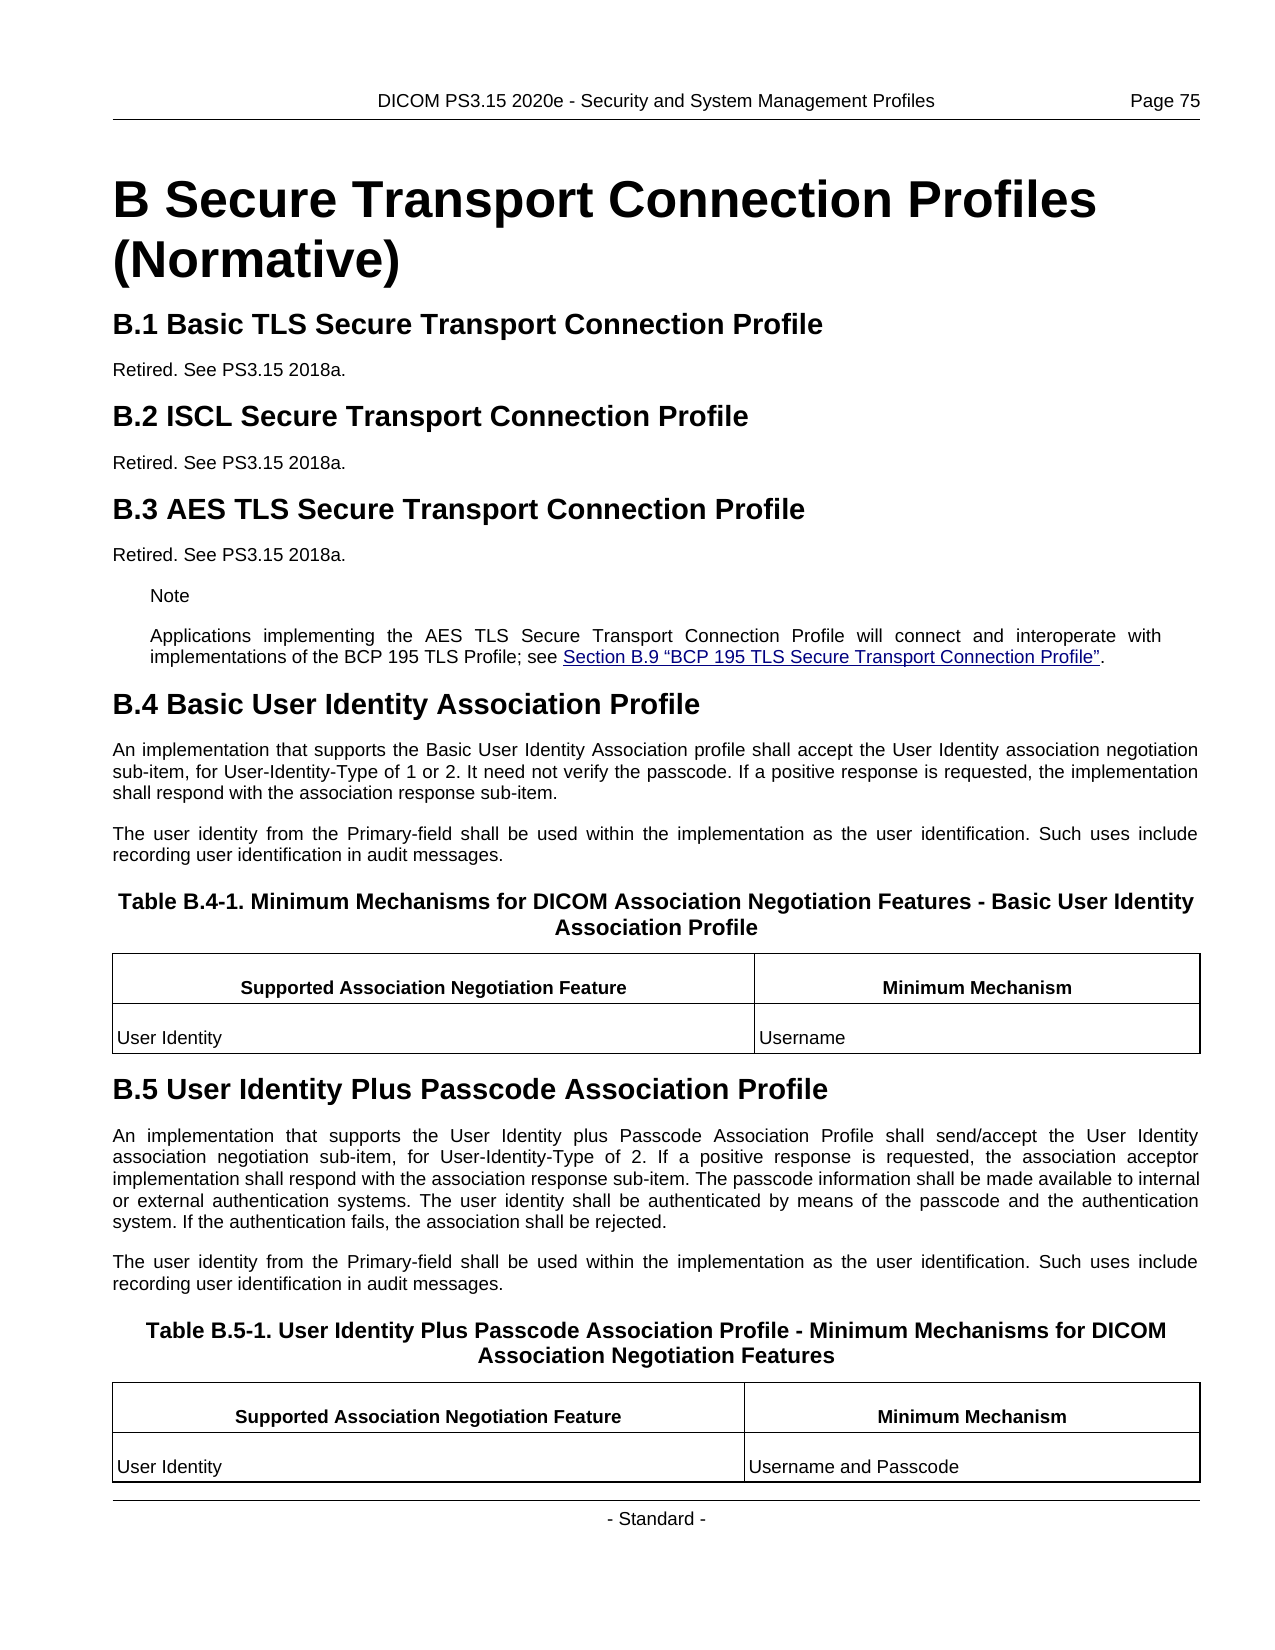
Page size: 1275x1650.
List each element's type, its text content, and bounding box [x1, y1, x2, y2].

table_cell User Identity [113, 1004, 754, 1053]
text B.4 Basic User Identity Association Profile [112, 687, 1200, 720]
text Table B.5-1. User Identity Plus Passcode Association Profile - Minimum Mechanisms for DICOM Association Negotiation Features [112, 1317, 1200, 1368]
text B.2 ISCL Secure Transport Connection Profile [112, 399, 1200, 433]
text Retired. See PS3.15 2018a. [112, 452, 1200, 473]
text B Secure Transport Connection Profiles (Normative) [112, 169, 1200, 288]
text An implementation that supports the Basic User Identity Association profile shall accept the User Identity association negotiation sub-item, for User-Identity-Type of 1 or 2. It need not verify the passcode. If a positive response is requested, the implementation shall respond with the association response sub-item. [112, 739, 1200, 804]
text The user identity from the Primary-field shall be used within the implementation as the user identification. Such uses include recording user identification in audit messages. [112, 1251, 1200, 1294]
text Note [150, 584, 1162, 606]
table_header Supported Association Negotiation Feature [113, 954, 754, 1003]
text Table B.4-1. Minimum Mechanisms for DICOM Association Negotiation Features - Basic User Identity Association Profile [112, 888, 1200, 940]
text B.3 AES TLS Secure Transport Connection Profile [112, 492, 1200, 525]
text Retired. See PS3.15 2018a. [112, 544, 1200, 566]
table_header Supported Association Negotiation Feature [113, 1383, 744, 1432]
table_header Minimum Mechanism [755, 954, 1199, 1003]
text Applications implementing the AES TLS Secure Transport Connection Profile will connect and interoperate with implementations of the BCP 195 TLS Profile; see Section B.9 “BCP 195 TLS Secure Transport Connection Profile”. [150, 625, 1162, 668]
table_cell User Identity [113, 1433, 744, 1481]
text B.5 User Identity Plus Passcode Association Profile [112, 1072, 1200, 1106]
table_cell Username [755, 1004, 1199, 1053]
text B.1 Basic TLS Secure Transport Connection Profile [112, 307, 1200, 340]
table_cell Username and Passcode [745, 1433, 1199, 1481]
text An implementation that supports the User Identity plus Passcode Association Profile shall send/accept the User Identity association negotiation sub-item, for User-Identity-Type of 2. If a positive response is requested, the association acceptor implementation shall respond with the association response sub-item. The passcode information shall be made available to internal or external authentication systems. The user identity shall be authenticated by means of the passcode and the authentication system. If the authentication fails, the association shall be rejected. [112, 1125, 1200, 1232]
text The user identity from the Primary-field shall be used within the implementation as the user identification. Such uses include recording user identification in audit messages. [112, 822, 1200, 866]
table_header Minimum Mechanism [745, 1383, 1199, 1432]
text Retired. See PS3.15 2018a. [112, 359, 1200, 381]
